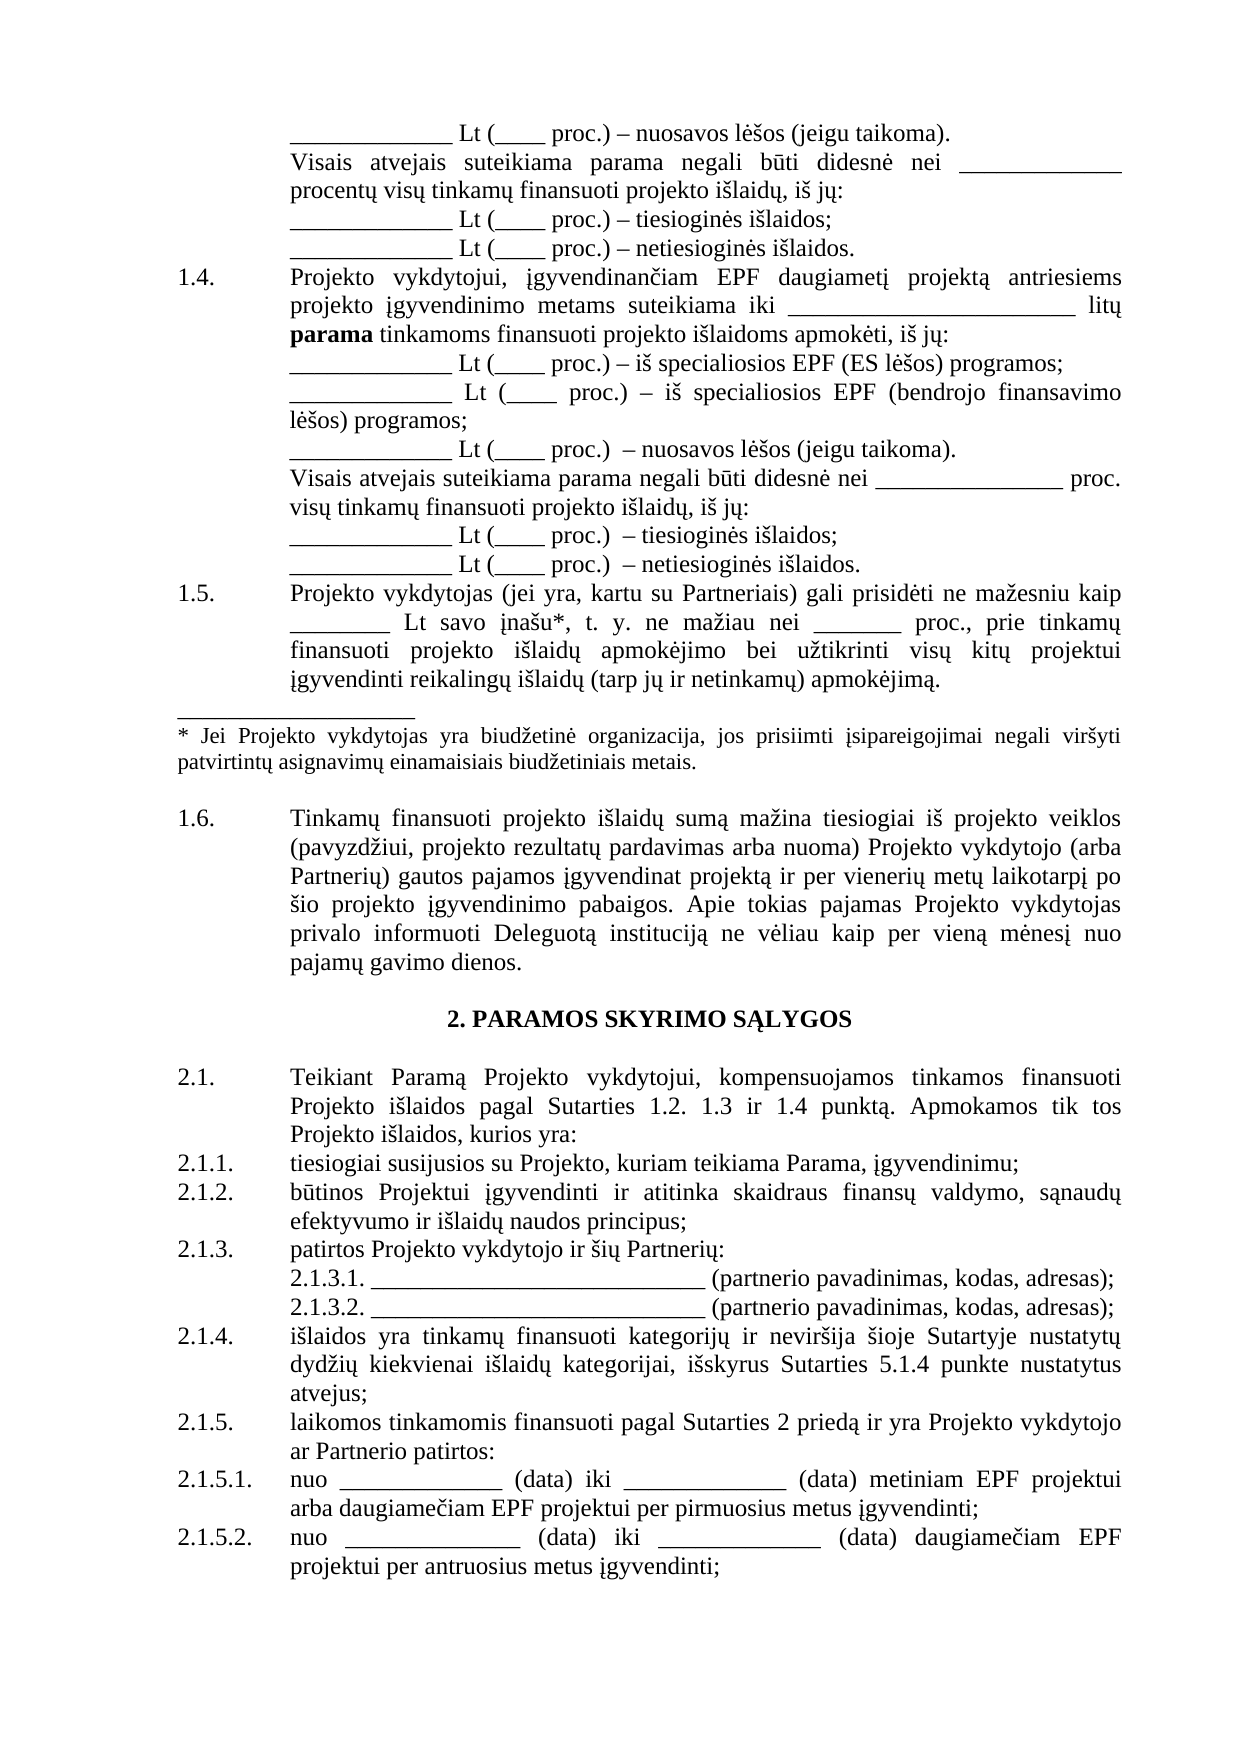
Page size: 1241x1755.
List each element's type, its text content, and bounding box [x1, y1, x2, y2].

text 2.1.3. patirtos Projekto vykdytojo ir šių Partnerių: [177, 1234, 1122, 1263]
text _____________ Lt (____ proc.) – netiesioginės išlaidos. [290, 233, 1122, 262]
text 2.1.5. laikomos tinkamomis finansuoti pagal Sutarties 2 priedą ir yra Projekto vykdytojo ar Partnerio patirtos: [177, 1407, 1122, 1464]
text 1.4. Projekto vykdytojui, įgyvendinančiam EPF daugiametį projektą antriesiems projekto įgyvendinimo metams suteikiama iki _______________________ litų parama tinkamoms finansuoti projekto išlaidoms apmokėti, iš jų: [177, 262, 1122, 348]
text _____________ Lt (____ proc.) – iš specialiosios EPF (bendrojo finansavimo lėšos) programos; [289, 377, 1122, 434]
text _____________ Lt (____ proc.) – nuosavos lėšos (jeigu taikoma). [289, 434, 1122, 463]
text 2.1.2. būtinos Projektui įgyvendinti ir atitinka skaidraus finansų valdymo, sąnaudų efektyvumo ir išlaidų naudos principus; [177, 1177, 1122, 1234]
text 1.5. Projekto vykdytojas (jei yra, kartu su Partneriais) gali prisidėti ne mažesniu kaip ________ Lt savo įnašu*, t. y. ne mažiau nei _______ proc., prie tinkamų finansuoti projekto išlaidų apmokėjimo bei užtikrinti visų kitų projektui įgyvendinti reikalingų išlaidų (tarp jų ir netinkamų) apmokėjimą. [177, 578, 1122, 693]
text 2. PARAMOS SKYRIMO SĄLYGOS [177, 1004, 1122, 1033]
text 2.1.1. tiesiogiai susijusios su Projekto, kuriam teikiama Parama, įgyvendinimu; [177, 1148, 1122, 1177]
text * Jei Projekto vykdytojas yra biudžetinė organizacija, jos prisiimti įsipareigojimai negali viršyti patvirtintų asignavimų einamaisiais biudžetiniais metais. [177, 722, 1122, 774]
text 2.1.5.1. nuo _____________ (data) iki _____________ (data) metiniam EPF projektui arba daugiamečiam EPF projektui per pirmuosius metus įgyvendinti; [177, 1464, 1122, 1522]
text _____________ Lt (____ proc.) – netiesioginės išlaidos. [289, 549, 1122, 578]
text 1.6. Tinkamų finansuoti projekto išlaidų sumą mažina tiesiogiai iš projekto veiklos (pavyzdžiui, projekto rezultatų pardavimas arba nuoma) Projekto vykdytojo (arba Partnerių) gautos pajamos įgyvendinat projektą ir per vienerių metų laikotarpį po šio projekto įgyvendinimo pabaigos. Apie tokias pajamas Projekto vykdytojas privalo informuoti Deleguotą instituciją ne vėliau kaip per vieną mėnesį nuo pajamų gavimo dienos. [177, 803, 1122, 976]
text _____________ Lt (____ proc.) – iš specialiosios EPF (ES lėšos) programos; [289, 348, 1122, 377]
text 2.1. Teikiant Paramą Projekto vykdytojui, kompensuojamos tinkamos finansuoti Projekto išlaidos pagal Sutarties 1.2. 1.3 ir 1.4 punktą. Apmokamos tik tos Projekto išlaidos, kurios yra: [177, 1062, 1122, 1148]
text _____________ Lt (____ proc.) – tiesioginės išlaidos; [290, 204, 1122, 233]
text 2.1.3.2. (partnerio pavadinimas, kodas, adresas); [290, 1292, 1122, 1321]
text 2.1.5.2. nuo ______________ (data) iki _____________ (data) daugiamečiam EPF projektui per antruosius metus įgyvendinti; [177, 1522, 1122, 1579]
text _____________ Lt (____ proc.) – tiesioginės išlaidos; [289, 521, 1122, 549]
text 2.1.4. išlaidos yra tinkamų finansuoti kategorijų ir neviršija šioje Sutartyje nustatytų dydžių kiekvienai išlaidų kategorijai, išskyrus Sutarties 5.1.4 punkte nustatytus atvejus; [177, 1321, 1122, 1407]
text Visais atvejais suteikiama parama negali būti didesnė nei _______________ proc. visų tinkamų finansuoti projekto išlaidų, iš jų: [289, 463, 1122, 521]
text ___________________ [177, 693, 1122, 722]
text 2.1.3.1. (partnerio pavadinimas, kodas, adresas); [290, 1263, 1122, 1292]
text Visais atvejais suteikiama parama negali būti didesnė nei _____________ procentų visų tinkamų finansuoti projekto išlaidų, iš jų: [290, 147, 1122, 204]
text _____________ Lt (____ proc.) – nuosavos lėšos (jeigu taikoma). [290, 118, 1122, 147]
